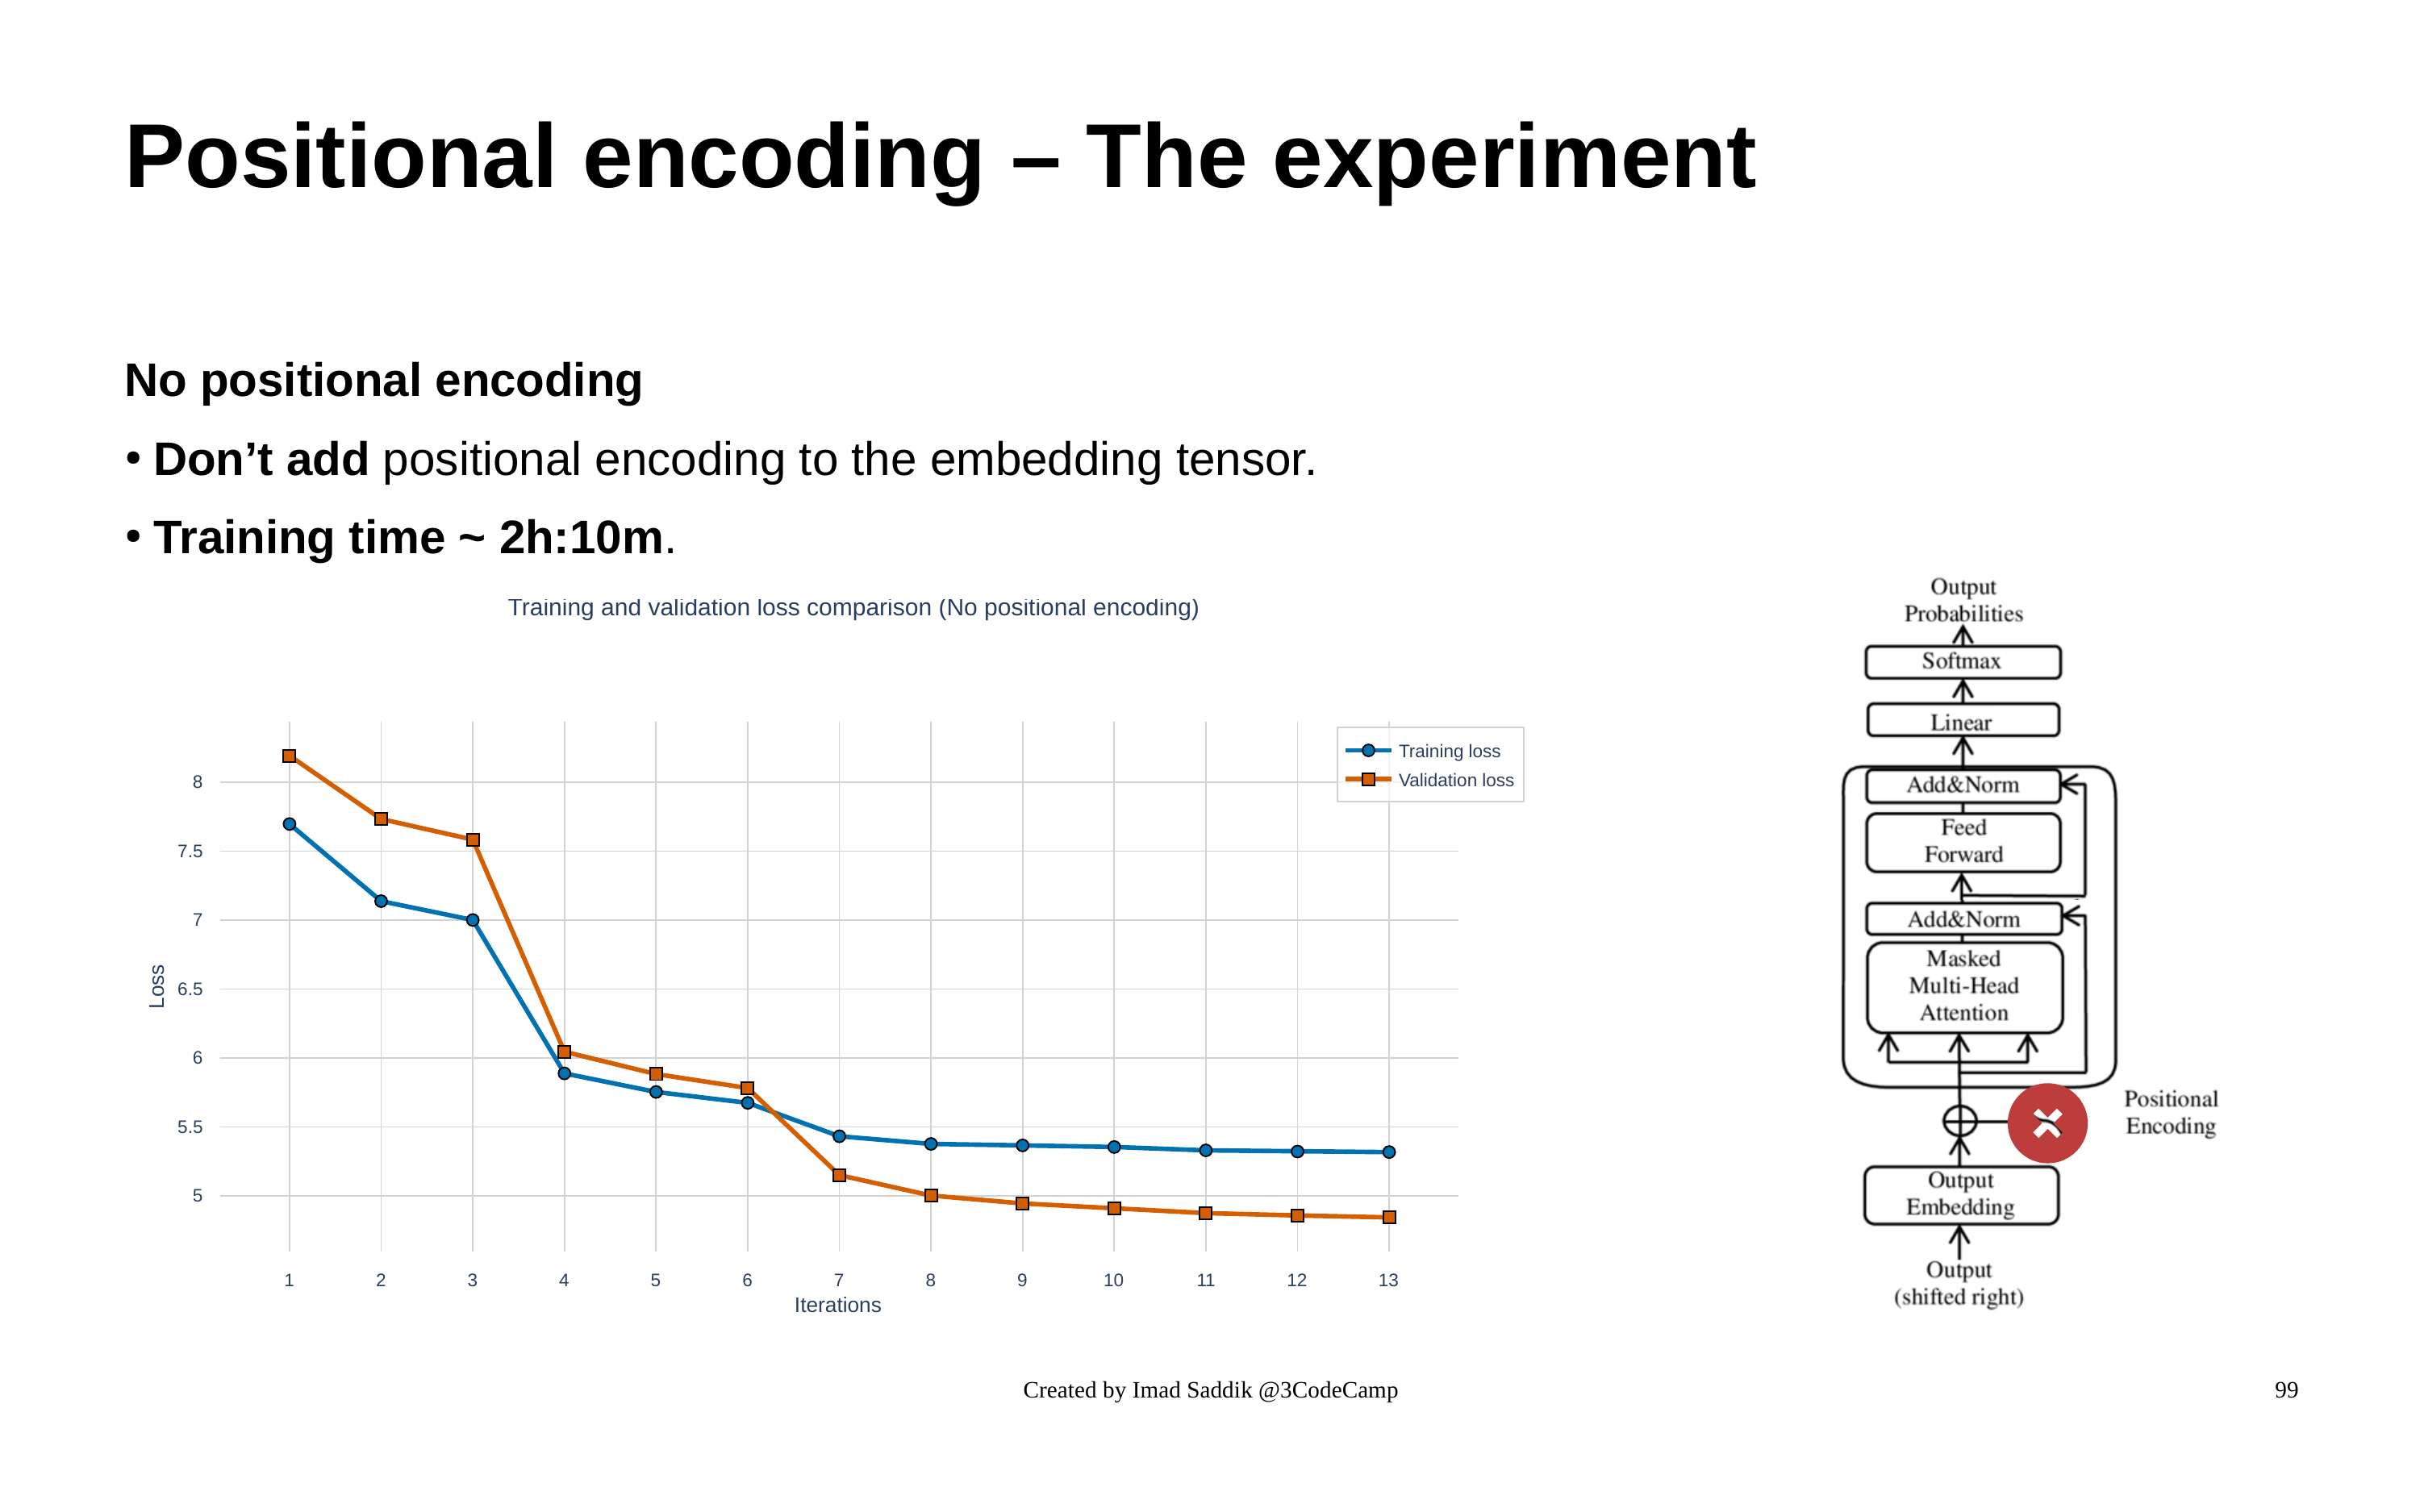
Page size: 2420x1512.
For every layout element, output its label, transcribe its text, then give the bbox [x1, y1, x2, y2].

text_box Positional encoding – The experiment [112, 61, 2118, 251]
picture [1815, 562, 2299, 1331]
picture [124, 599, 1538, 1331]
text_box No positional encoding Don’t add positional encoding to the embedding tensor. Training time ~ 2h:10m. [112, 322, 2058, 885]
